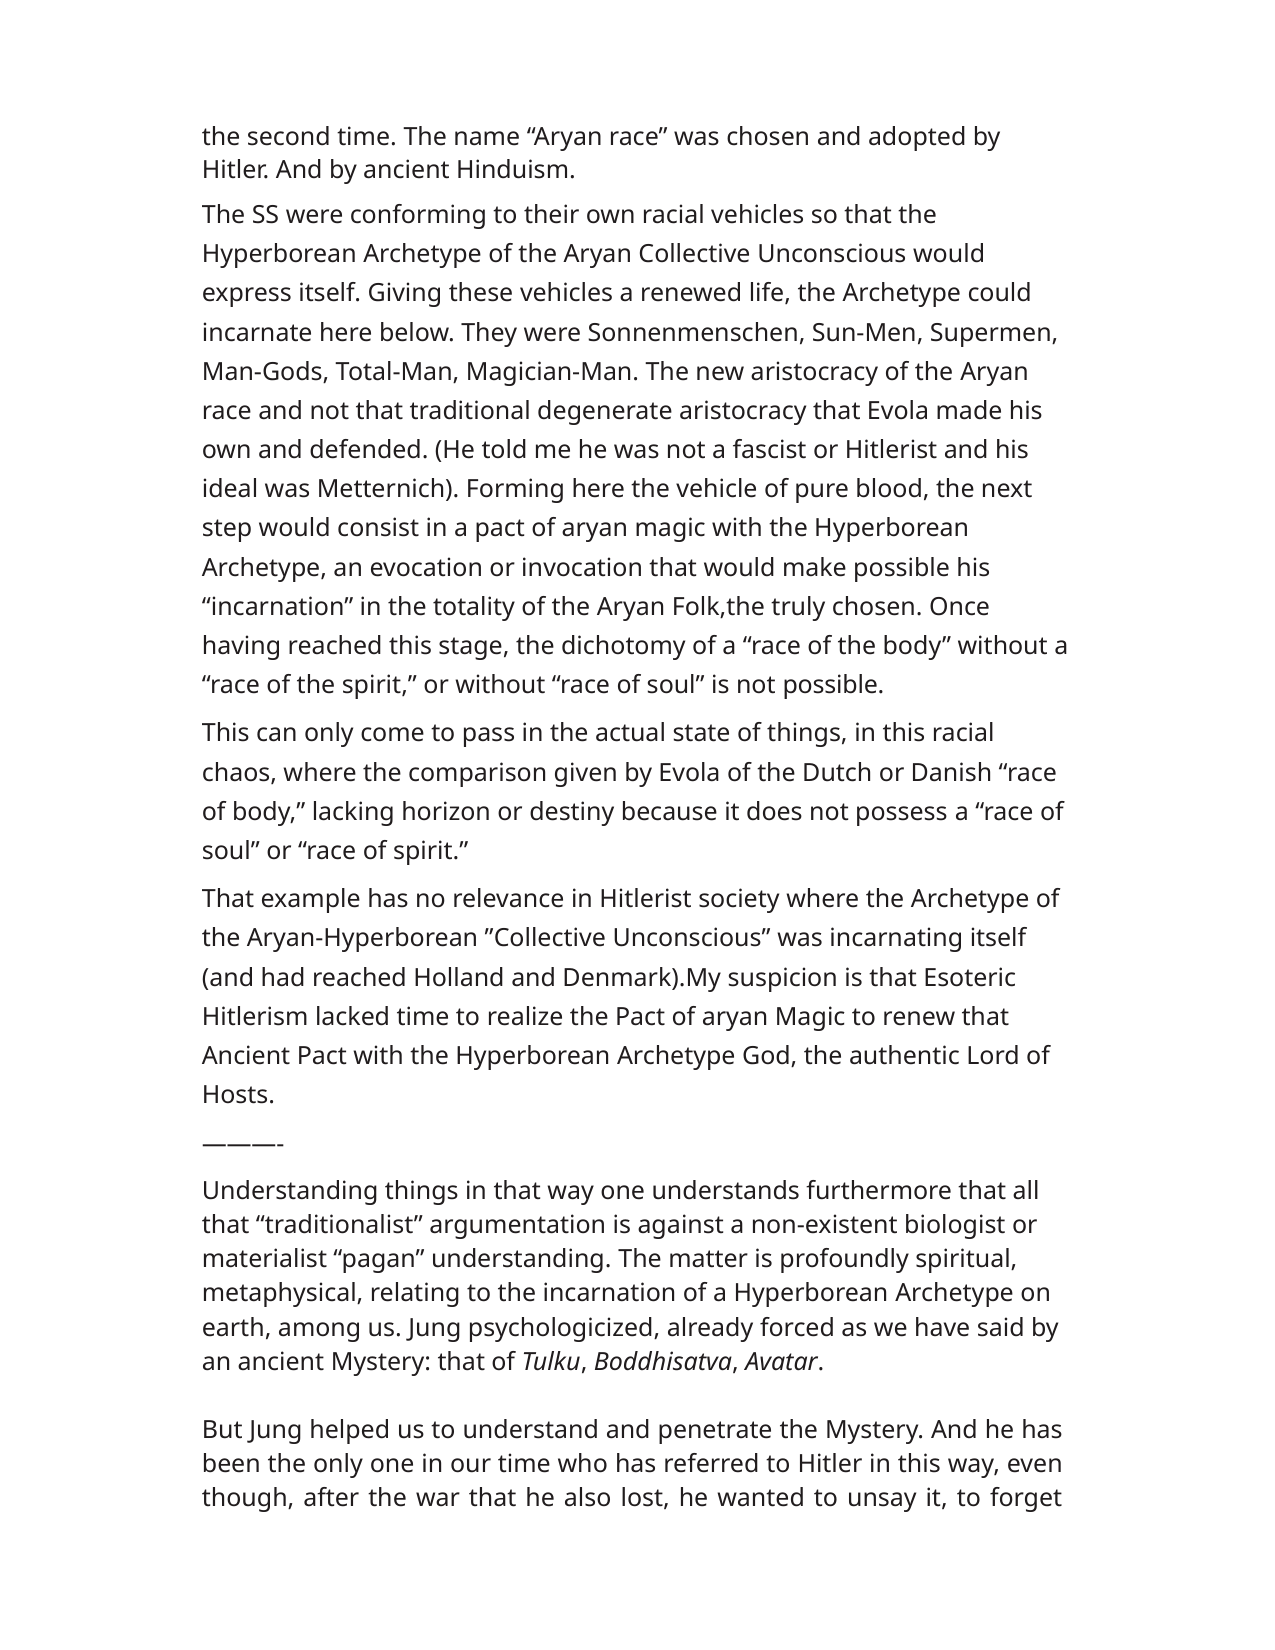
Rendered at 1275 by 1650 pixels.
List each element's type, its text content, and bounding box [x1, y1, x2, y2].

text That example has no relevance in Hitlerist society where the Archetype of the Aryan-Hyperborean ”Collective Unconscious” was incarnating itself (and had reached Holland and Denmark).My suspicion is that Esoteric Hitlerism lacked time to realize the Pact of aryan Magic to renew that Ancient Pact with the Hyperborean Archetype God, the authentic Lord of Hosts. [202, 881, 1072, 1111]
text This can only come to pass in the actual state of things, in this racial chaos, where the comparison given by Evola of the Dutch or Danish “race of body,” lacking horizon or destiny because it does not possess a “race of soul” or “race of spirit.” [202, 715, 1072, 867]
text The SS were conforming to their own racial vehicles so that the Hyperborean Archetype of the Aryan Collective Unconscious would express itself. Giving these vehicles a renewed life, the Archetype could incarnate here below. They were Sonnenmenschen, Sun-Men, Supermen, Man-Gods, Total-Man, Magician-Man. The new aristocracy of the Aryan race and not that traditional degenerate aristocracy that Evola made his own and defended. (He told me he was not a fascist or Hitlerist and his ideal was Metternich). Forming here the vehicle of pure blood, the next step would consist in a pact of aryan magic with the Hyperborean Archetype, an evocation or invocation that would make possible his “incarnation” in the totality of the Aryan Folk,the truly chosen. Once having reached this stage, the dichotomy of a “race of the body” without a “race of the spirit,” or without “race of soul” is not possible. [202, 197, 1070, 701]
text ———- [202, 1126, 1157, 1160]
text But Jung helped us to understand and penetrate the Mystery. And he has been the only one in our time who has referred to Hitler in this way, even though, after the war that he also lost, he wanted to unsay it, to forget [202, 1411, 1063, 1514]
text Understanding things in that way one understands furthermore that all that “traditionalist” argumentation is against a non-existent biologist or materialist “pagan” understanding. The matter is profoundly spiritual, metaphysical, relating to the incarnation of a Hyperborean Archetype on earth, among us. Jung psychologicized, already forced as we have said by an ancient Mystery: that of Tulku, Boddhisatva, Avatar. [202, 1173, 1066, 1377]
text the second time. The name “Aryan race” was chosen and adopted by Hitler. And by ancient Hinduism. [202, 118, 1066, 186]
